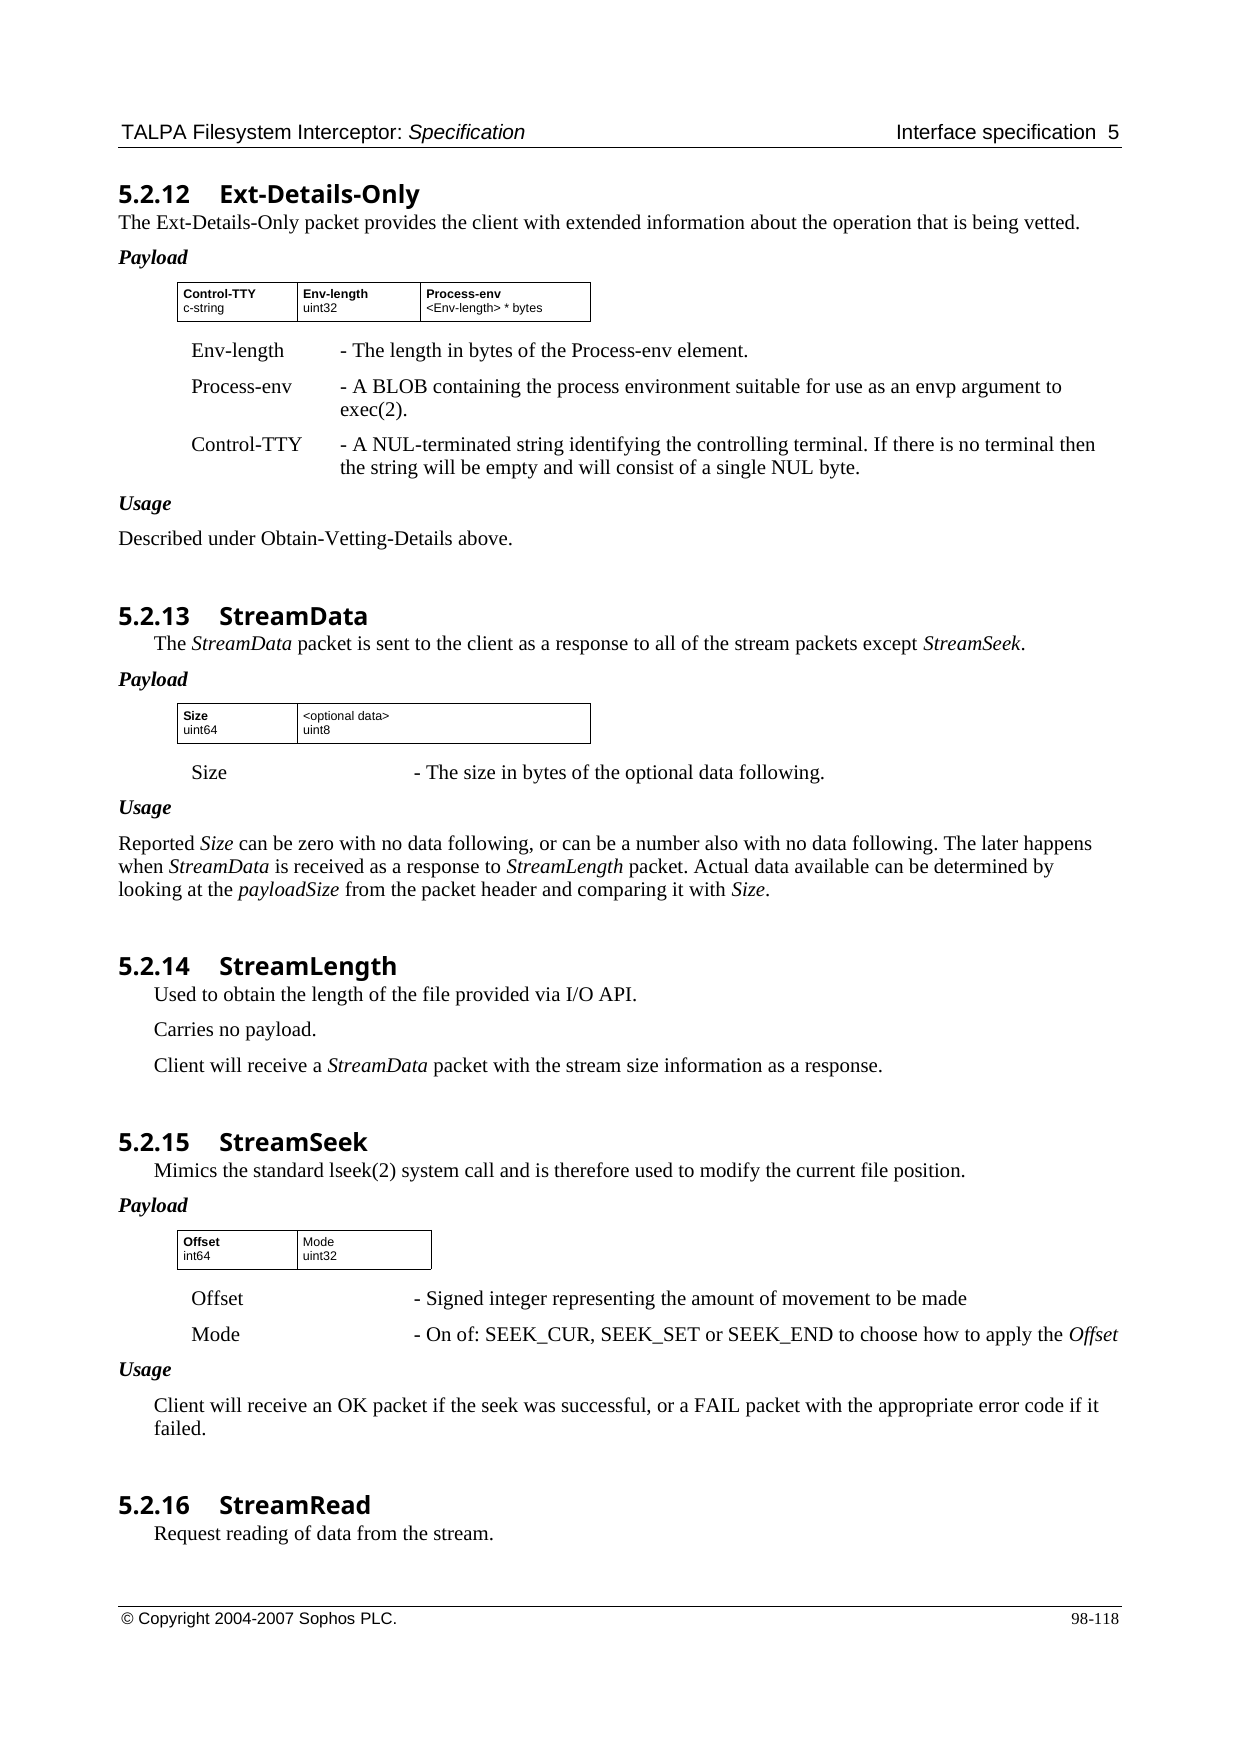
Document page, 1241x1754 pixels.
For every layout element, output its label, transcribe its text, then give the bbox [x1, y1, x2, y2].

table_header Offset int64 [178, 1231, 297, 1269]
list The StreamData packet is sent to the client as a response to all of the stream packets except StreamSeek. [124, 632, 1122, 655]
text Payload [118, 246, 1122, 269]
text Process-env - A BLOB containing the process environment suitable for use as an envp argument to exec(2). [191, 374, 1122, 421]
table_header Control-TTY c-string [178, 283, 297, 321]
text The Ext-Details-Only packet provides the client with extended information about the operation that is being vetted. [118, 211, 1122, 234]
text Usage [118, 1358, 1122, 1381]
text Env-length - The length in bytes of the Process-env element. [191, 339, 1122, 362]
text Usage [118, 492, 1122, 515]
text Size - The size in bytes of the optional data following. [191, 761, 1122, 783]
list Mimics the standard lseek(2) system call and is therefore used to modify the current file position. [124, 1159, 1122, 1182]
subtitle StreamSeek [118, 1125, 1122, 1159]
subtitle StreamData [118, 598, 1122, 632]
text Control-TTY - A NUL-terminated string identifying the controlling terminal. If there is no terminal then the string will be empty and will consist of a single NUL byte. [191, 433, 1122, 479]
subtitle StreamRead [118, 1488, 1122, 1522]
table_header <optional data> uint8 [298, 704, 590, 743]
text Reported Size can be zero with no data following, or can be a number also with no data following. The later happens when StreamData is received as a response to StreamLength packet. Actual data available can be determined by looking at the payloadSize from the packet header and comparing it with Size. [118, 832, 1122, 901]
list Used to obtain the length of the file provided via I/O API. [124, 983, 1122, 1006]
text Described under Obtain-Vetting-Details above. [118, 527, 1122, 550]
text Offset - Signed integer representing the amount of movement to be made [191, 1287, 1122, 1310]
table_header Size uint64 [178, 704, 297, 743]
subtitle Ext-Details-Only [118, 177, 1122, 211]
table_header Env-length uint32 [298, 283, 420, 321]
subtitle StreamLength [118, 949, 1122, 983]
list Client will receive an OK packet if the seek was successful, or a FAIL packet with the appropriate error code if it failed. [124, 1393, 1122, 1439]
list Client will receive a StreamData packet with the stream size information as a response. [124, 1054, 1122, 1077]
table_header Mode uint32 [298, 1231, 431, 1269]
text Mode - On of: SEEK_CUR, SEEK_SET or SEEK_END to choose how to apply the Offset [191, 1322, 1122, 1346]
text Payload [118, 1194, 1122, 1217]
list Request reading of data from the stream. [124, 1522, 1122, 1544]
table_header Process-env <Env-length> * bytes [421, 283, 590, 321]
list Carries no payload. [124, 1018, 1122, 1041]
text Payload [118, 668, 1122, 691]
text Usage [118, 796, 1122, 819]
